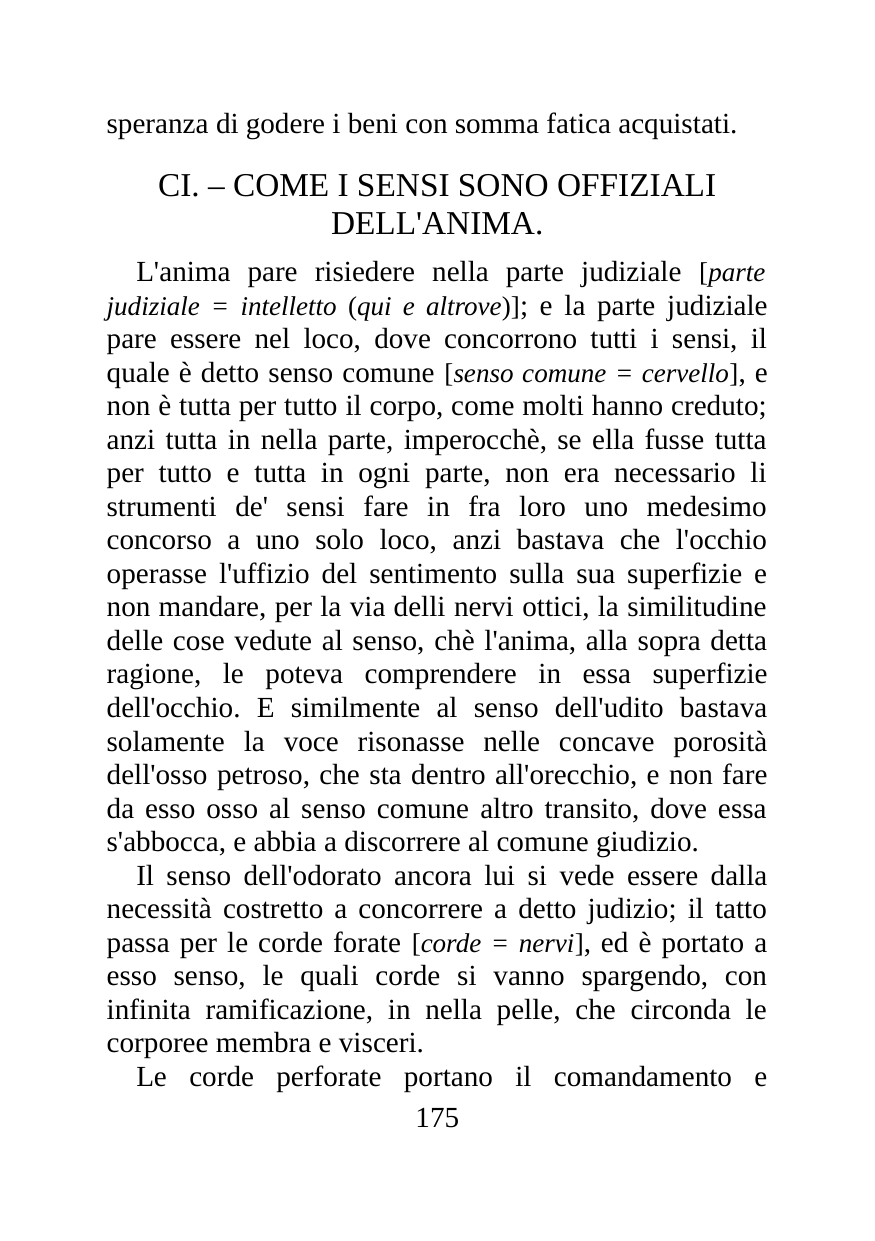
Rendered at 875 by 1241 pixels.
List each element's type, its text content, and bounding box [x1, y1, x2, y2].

text L'anima pare risiedere nella parte judiziale [parte judiziale = intelletto (qui e altrove)]; e la parte judiziale pare essere nel loco, dove concorrono tutti i sensi, il quale è detto senso comune [senso comune = cervello], e non è tutta per tutto il corpo, come molti hanno creduto; anzi tutta in nella parte, imperocchè, se ella fusse tutta per tutto e tutta in ogni parte, non era necessario li strumenti de' sensi fare in fra loro uno medesimo concorso a uno solo loco, anzi bastava che l'occhio operasse l'uffizio del sentimento sulla sua superfizie e non mandare, per la via delli nervi ottici, la similitudine delle cose vedute al senso, chè l'anima, alla sopra detta ragione, le poteva comprendere in essa superfizie dell'occhio. E similmente al senso dell'udito bastava solamente la voce risonasse nelle concave porosità dell'osso petroso, che sta dentro all'orecchio, e non fare da esso osso al senso comune altro transito, dove essa s'abbocca, e abbia a discorrere al comune giudizio. [106, 254, 768, 858]
subtitle CI. ‒ COME I SENSI SONO OFFIZIALI DELL'ANIMA. [106, 165, 768, 242]
text speranza di godere i beni con somma fatica acquistati. [106, 106, 768, 140]
text Le corde perforate portano il comandamento e [106, 1059, 768, 1093]
text Il senso dell'odorato ancora lui si vede essere dalla necessità costretto a concorrere a detto judizio; il tatto passa per le corde forate [corde = nervi], ed è portato a esso senso, le quali corde si vanno spargendo, con infinita ramificazione, in nella pelle, che circonda le corporee membra e visceri. [106, 858, 768, 1059]
